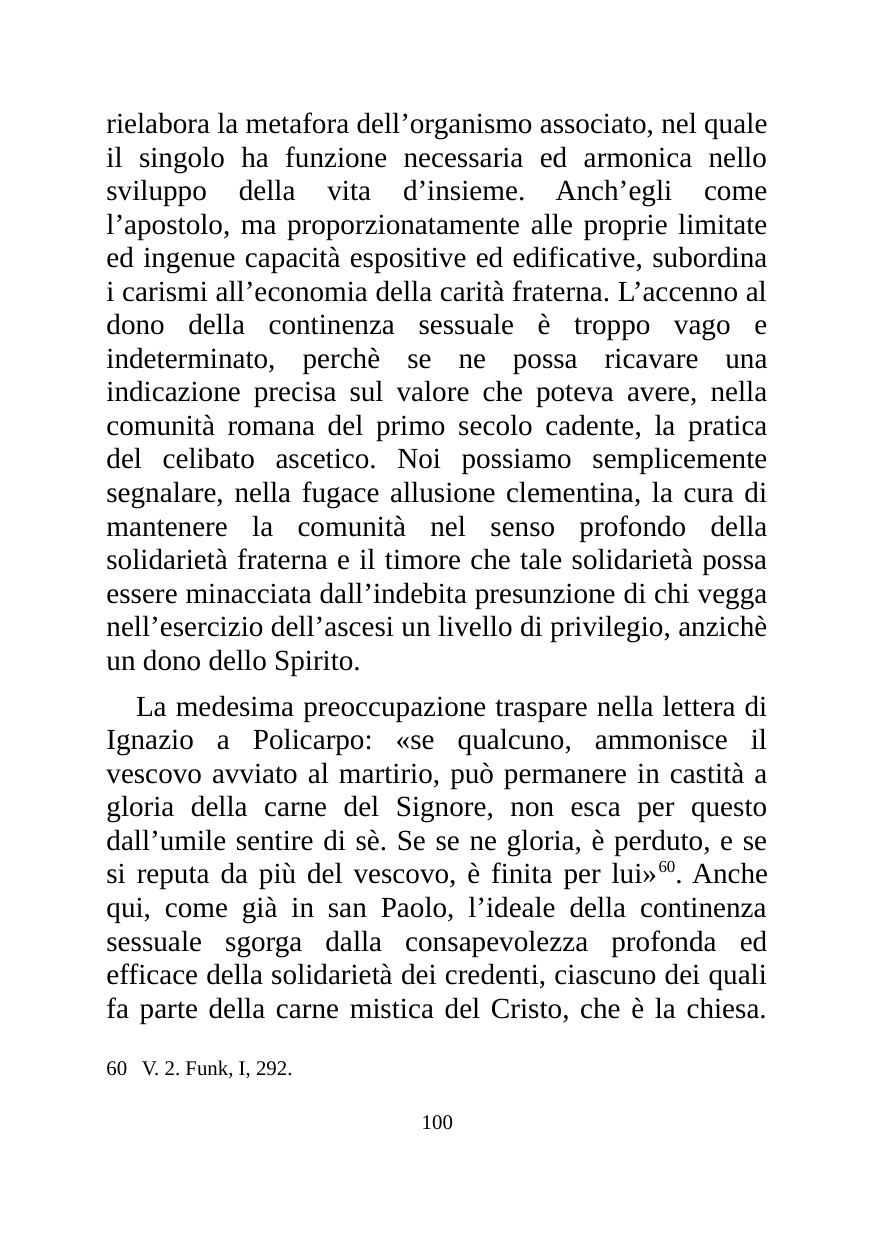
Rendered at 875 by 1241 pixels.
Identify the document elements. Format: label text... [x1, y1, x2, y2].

text rielabora la metafora dell’organismo associato, nel quale il singolo ha funzione necessaria ed armonica nello sviluppo della vita d’insieme. Anch’egli come l’apostolo, ma proporzionatamente alle proprie limitate ed ingenue capacità espositive ed edificative, subordina i carismi all’economia della carità fraterna. L’accenno al dono della continenza sessuale è troppo vago e indeterminato, perchè se ne possa ricavare una indicazione precisa sul valore che poteva avere, nella comunità romana del primo secolo cadente, la pratica del celibato ascetico. Noi possiamo semplicemente segnalare, nella fugace allusione clementina, la cura di mantenere la comunità nel senso profondo della solidarietà fraterna e il timore che tale solidarietà possa essere minacciata dall’indebita presunzione di chi vegga nell’esercizio dell’ascesi un livello di privilegio, anzichè un dono dello Spirito. [106, 106, 768, 676]
text La medesima preoccupazione traspare nella lettera di Ignazio a Policarpo: «se qualcuno, ammonisce il vescovo avviato al martirio, può permanere in castità a gloria della carne del Signore, non esca per questo dall’umile sentire di sè. Se se ne gloria, è perduto, e se si reputa da più del vescovo, è finita per lui». Anche qui, come già in san Paolo, l’ideale della continenza sessuale sgorga dalla consapevolezza profonda ed efficace della solidarietà dei credenti, ciascuno dei quali fa parte della carne mistica del Cristo, che è la chiesa. [106, 689, 768, 1024]
text V. 2. Funk, I, 292. [106, 1056, 768, 1080]
